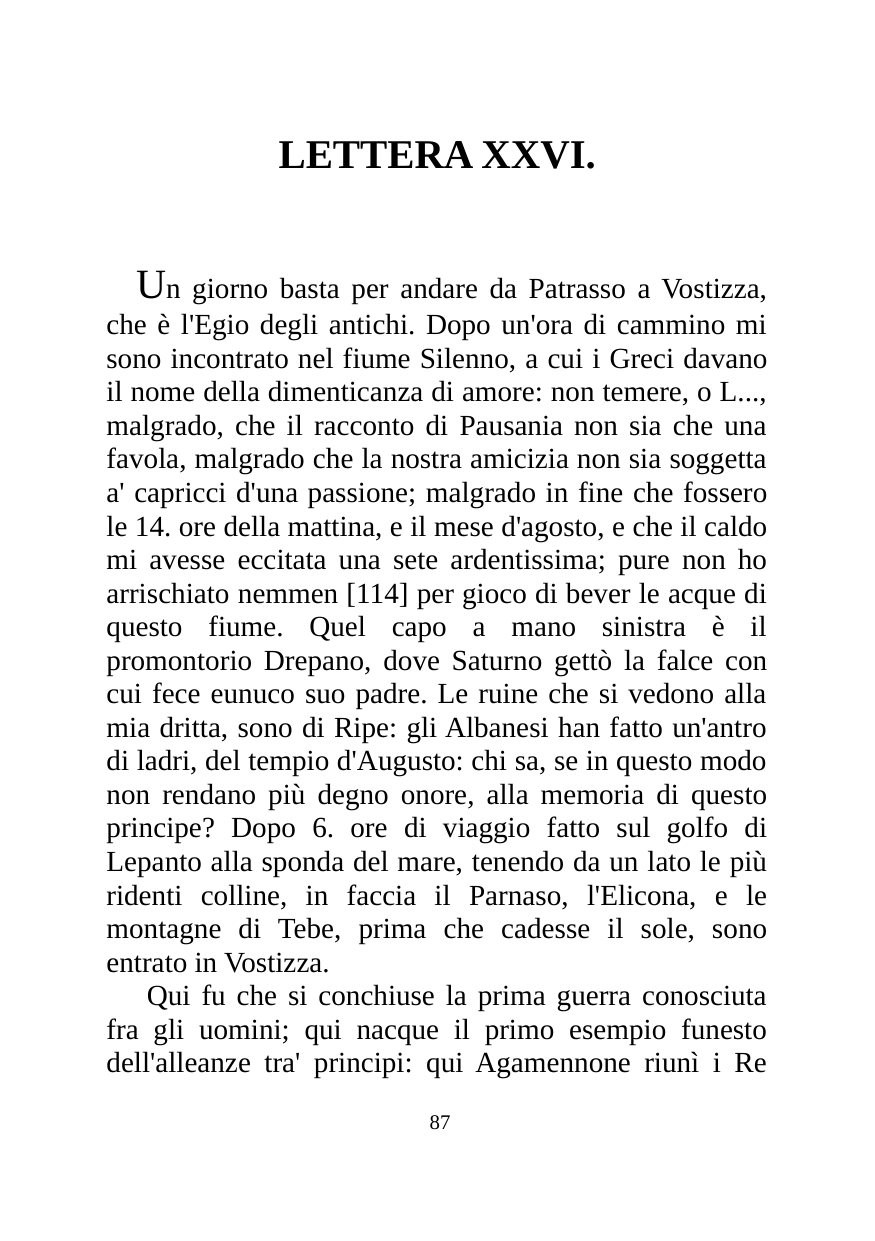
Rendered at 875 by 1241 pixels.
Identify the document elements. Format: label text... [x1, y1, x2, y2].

text Qui fu che si conchiuse la prima guerra conosciuta fra gli uomini; qui nacque il primo esempio funesto dell'alleanze tra' principi: qui Agamennone riunì i Re [106, 978, 768, 1079]
text Un giorno basta per andare da Patrasso a Vostizza, che è l'Egio degli antichi. Dopo un'ora di cammino mi sono incontrato nel fiume Silenno, a cui i Greci davano il nome della dimenticanza di amore: non temere, o L..., malgrado, che il racconto di Pausania non sia che una favola, malgrado che la nostra amicizia non sia soggetta a' capricci d'una passione; malgrado in fine che fossero le 14. ore della mattina, e il mese d'agosto, e che il caldo mi avesse eccitata una sete ardentissima; pure non ho arrischiato nemmen [114] per gioco di bever le acque di questo fiume. Quel capo a mano sinistra è il promontorio Drepano, dove Saturno gettò la falce con cui fece eunuco suo padre. Le ruine che si vedono alla mia dritta, sono di Ripe: gli Albanesi han fatto un'antro di ladri, del tempio d'Augusto: chi sa, se in questo modo non rendano più degno onore, alla memoria di questo principe? Dopo 6. ore di viaggio fatto sul golfo di Lepanto alla sponda del mare, tenendo da un lato le più ridenti colline, in faccia il Parnaso, l'Elicona, e le montagne di Tebe, prima che cadesse il sole, sono entrato in Vostizza. [106, 259, 768, 978]
subtitle LETTERA XXVI. [106, 130, 768, 177]
